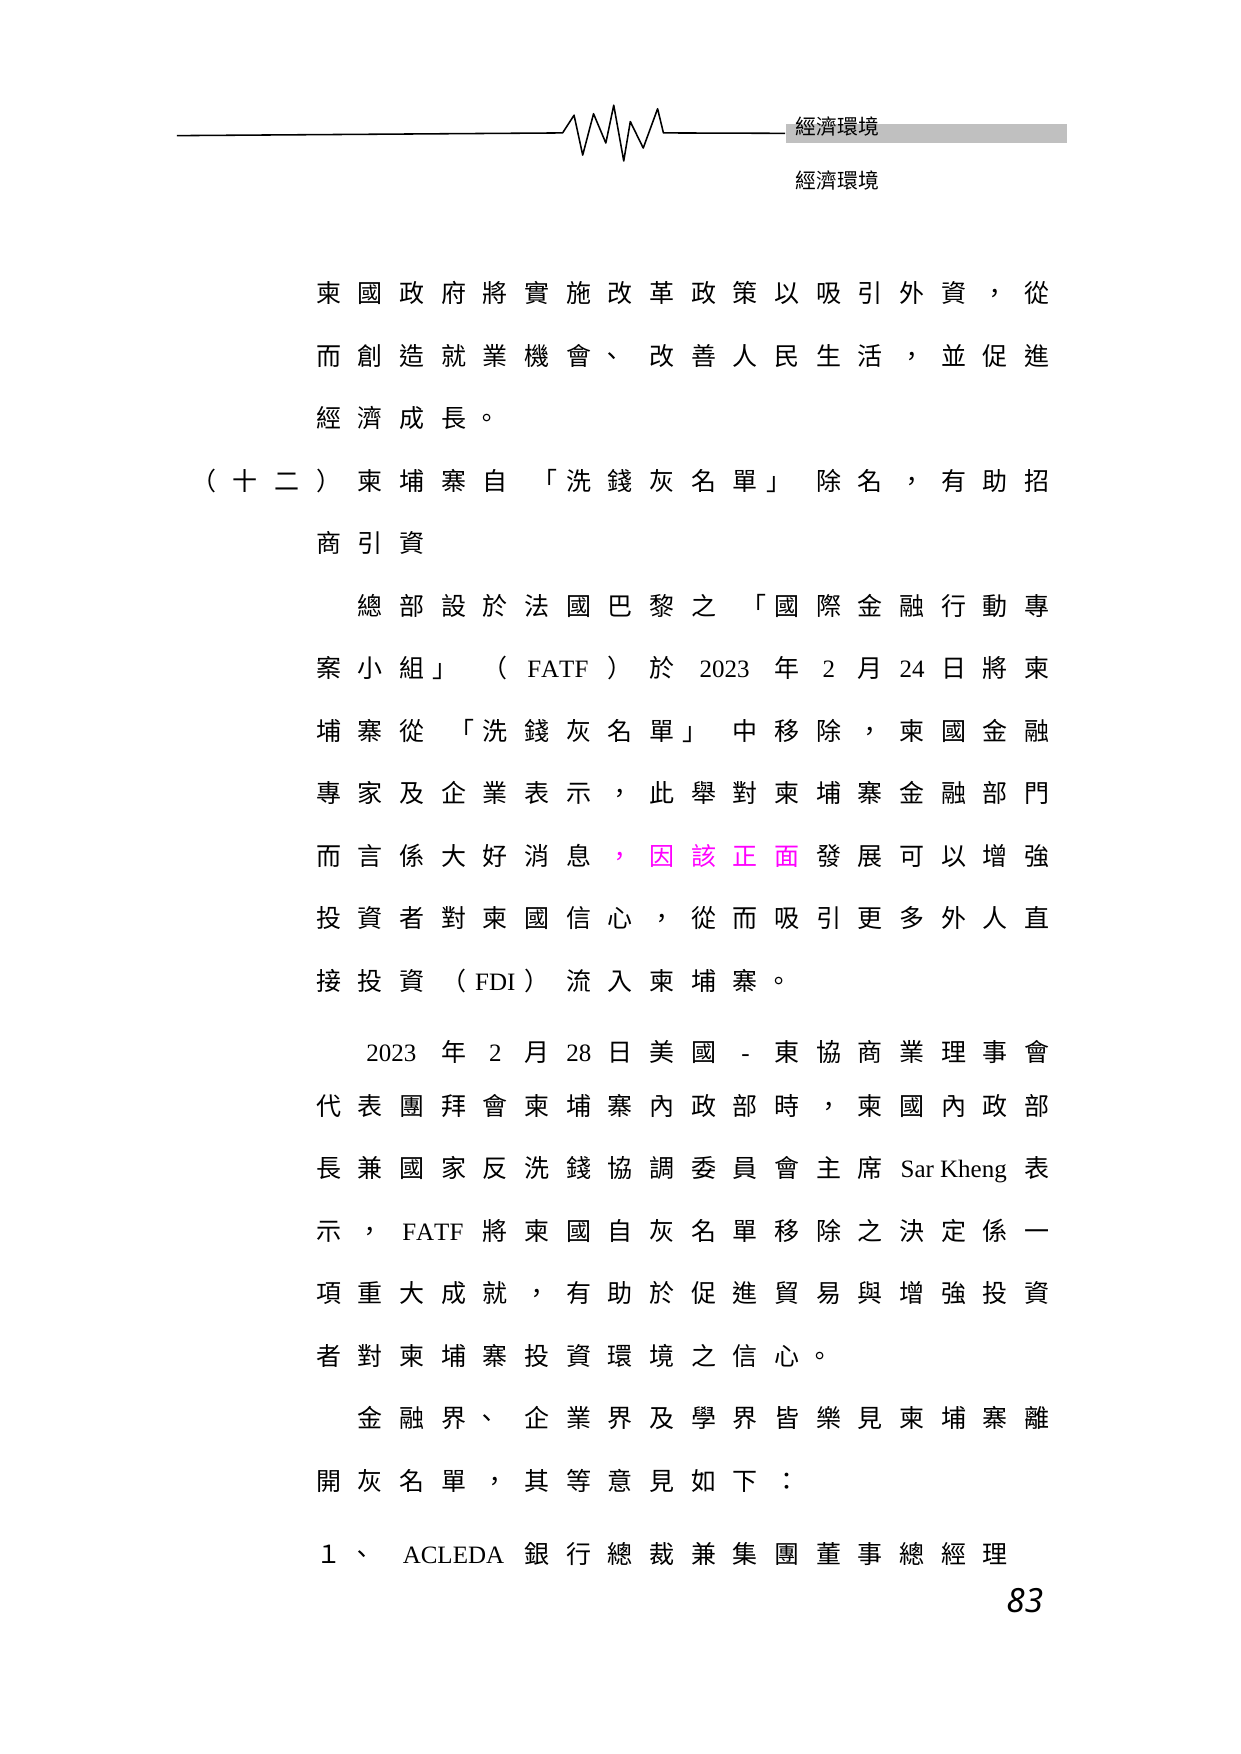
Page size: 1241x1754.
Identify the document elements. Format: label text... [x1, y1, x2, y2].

text （十二）柬埔寨自「洗錢灰名單」除名，有助招商引資 [183, 438, 1058, 563]
text 金融界、企業界及學界皆樂見柬埔寨離開灰名單，其等意見如下： [281, 1375, 1058, 1500]
text 2023年2月28日美國-東協商業理事會代表團拜會柬埔寨內政部時，柬國內政部長兼國家反洗錢協調委員會主席Sar Kheng表示，FATF將柬國自灰名單移除之決定係一項重大成就，有助於促進貿易與增強投資者對柬埔寨投資環境之信心。 [281, 1000, 1058, 1375]
text 總部設於法國巴黎之「國際金融行動專案小組」（FATF）於2023年2月24日將柬埔寨從「洗錢灰名單」中移除，柬國金融專家及企業表示，此舉對柬埔寨金融部門而言係大好消息，因該正面發展可以增強投資者對柬國信心，從而吸引更多外人直接投資（FDI）流入柬埔寨。 [281, 563, 1058, 1000]
text １、ACLEDA銀行總裁兼集團董事總經理 [281, 1500, 1058, 1563]
text 柬國政府將實施改革政策以吸引外資，從而創造就業機會、改善人民生活，並促進經濟成長。 [281, 250, 1058, 438]
